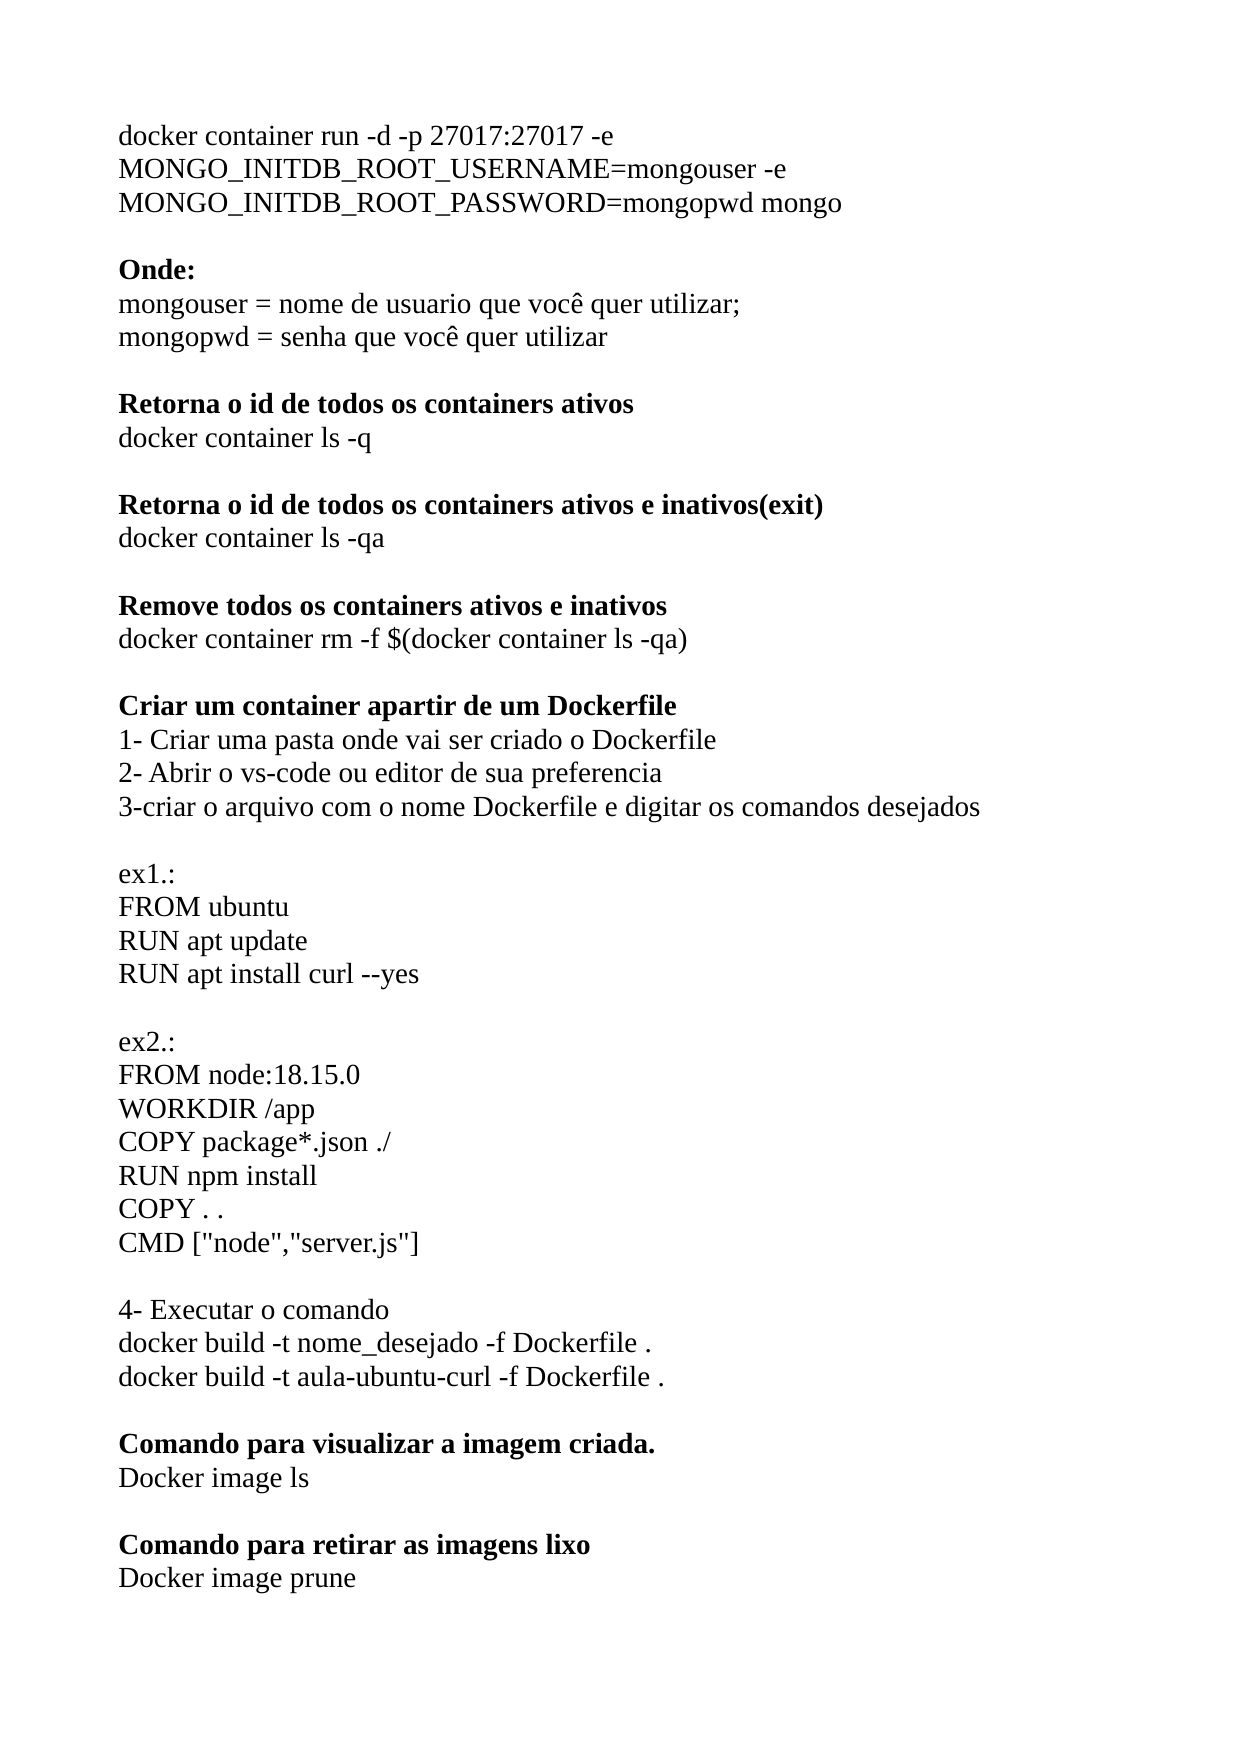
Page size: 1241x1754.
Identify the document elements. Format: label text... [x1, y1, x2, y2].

text RUN apt install curl --yes [118, 957, 1122, 990]
text docker container ls -q [118, 420, 1122, 453]
text docker container rm -f $(docker container ls -qa) [118, 621, 1122, 655]
text Docker image ls [118, 1460, 1122, 1493]
text Retorna o id de todos os containers ativos e inativos(exit) [118, 487, 1122, 521]
text CMD ["node","server.js"] [118, 1225, 1122, 1258]
text COPY . . [118, 1191, 1122, 1225]
text FROM node:18.15.0 [118, 1057, 1122, 1091]
text Comando para retirar as imagens lixo [118, 1527, 1122, 1560]
text 1- Criar uma pasta onde vai ser criado o Dockerfile [118, 722, 1122, 755]
text 2- Abrir o vs-code ou editor de sua preferencia [118, 755, 1122, 789]
text 4- Executar o comando [118, 1292, 1122, 1326]
text Retorna o id de todos os containers ativos [118, 386, 1122, 420]
text RUN npm install [118, 1158, 1122, 1191]
text Remove todos os containers ativos e inativos [118, 588, 1122, 621]
text docker build -t nome_desejado -f Dockerfile . [118, 1326, 1122, 1359]
text Comando para visualizar a imagem criada. [118, 1426, 1122, 1460]
text RUN apt update [118, 923, 1122, 957]
text Onde: [118, 252, 1122, 286]
text ex2.: [118, 1024, 1122, 1057]
text docker container run -d -p 27017:27017 -e MONGO_INITDB_ROOT_USERNAME=mongouser -e MONGO_INITDB_ROOT_PASSWORD=mongopwd mongo [118, 118, 1122, 219]
text docker container ls -qa [118, 521, 1122, 554]
text Docker image prune [118, 1560, 1122, 1594]
text mongopwd = senha que você quer utilizar [118, 319, 1122, 353]
text docker build -t aula-ubuntu-curl -f Dockerfile . [118, 1359, 1122, 1393]
text Criar um container apartir de um Dockerfile [118, 688, 1122, 722]
text FROM ubuntu [118, 889, 1122, 923]
text 3-criar o arquivo com o nome Dockerfile e digitar os comandos desejados [118, 789, 1122, 822]
text COPY package*.json ./ [118, 1124, 1122, 1158]
text mongouser = nome de usuario que você quer utilizar; [118, 286, 1122, 319]
text WORKDIR /app [118, 1091, 1122, 1124]
text ex1.: [118, 856, 1122, 889]
